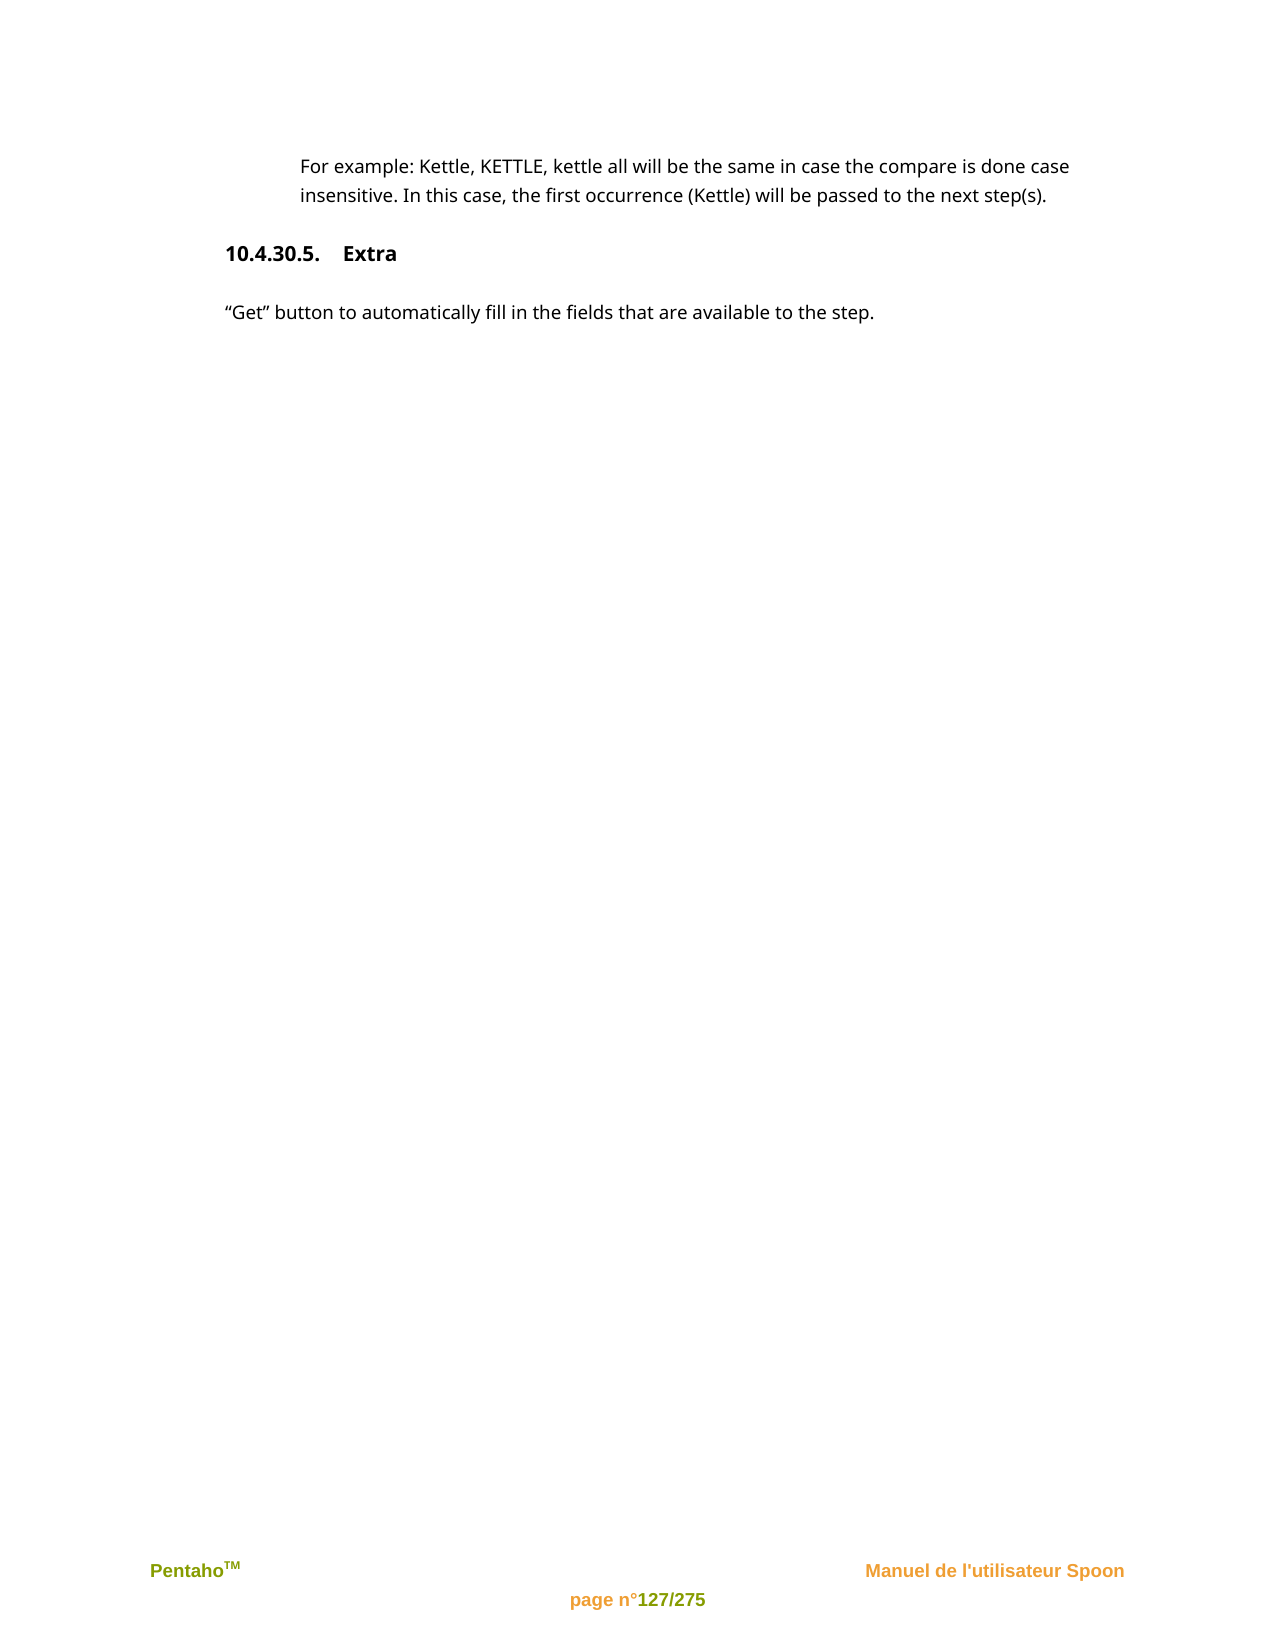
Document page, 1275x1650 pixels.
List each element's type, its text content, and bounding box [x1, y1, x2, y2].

text For example: Kettle, KETTLE, kettle all will be the same in case the compare is done case insensitive. In this case, the first occurrence (Kettle) will be passed to the next step(s). [300, 150, 1125, 208]
subtitle Extra [225, 238, 1125, 267]
text “Get” button to automatically fill in the fields that are available to the step. [225, 296, 1125, 326]
